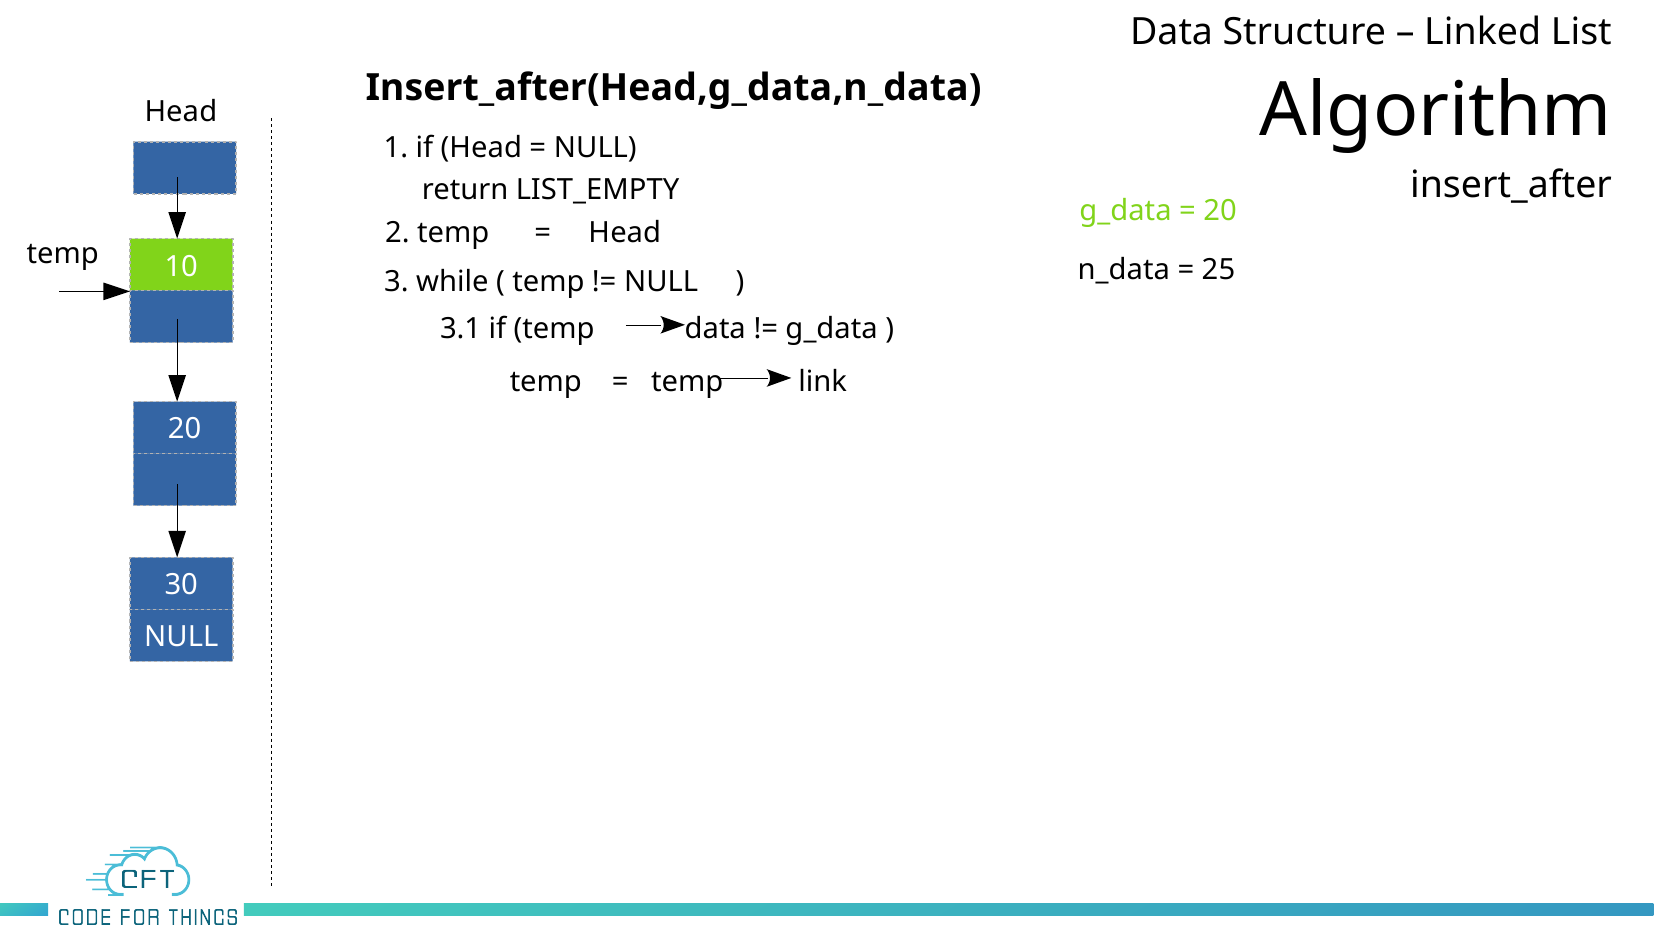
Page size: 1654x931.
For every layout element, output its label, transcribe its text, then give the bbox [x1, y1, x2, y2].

text_box 20 [133, 401, 237, 453]
text_box 10 [129, 238, 233, 290]
text_box return LIST_EMPTY [407, 160, 782, 216]
text_box n_data = 25 [1062, 241, 1335, 296]
text_box 1. if (Head = NULL) [353, 118, 835, 174]
title Data Structure – Linked List Algorithm insert_after [1093, 0, 1613, 216]
text_box [133, 141, 237, 194]
text_box temp [11, 225, 123, 280]
picture [59, 846, 237, 925]
text_box 2. temp = Head [370, 203, 749, 252]
text_box [133, 453, 237, 506]
text_box g_data = 20 [1064, 182, 1323, 241]
text_box NULL [129, 609, 233, 662]
text_box 3. while ( temp != NULL ) [354, 252, 886, 308]
text_box 30 [129, 557, 233, 609]
text_box temp = temp link [472, 355, 1004, 408]
text_box Insert_after(Head,g_data,n_data) [350, 53, 1123, 156]
text_box [129, 290, 233, 343]
text_box 3.1 if (temp data != g_data ) [425, 299, 1028, 355]
text_box Head [129, 82, 237, 138]
